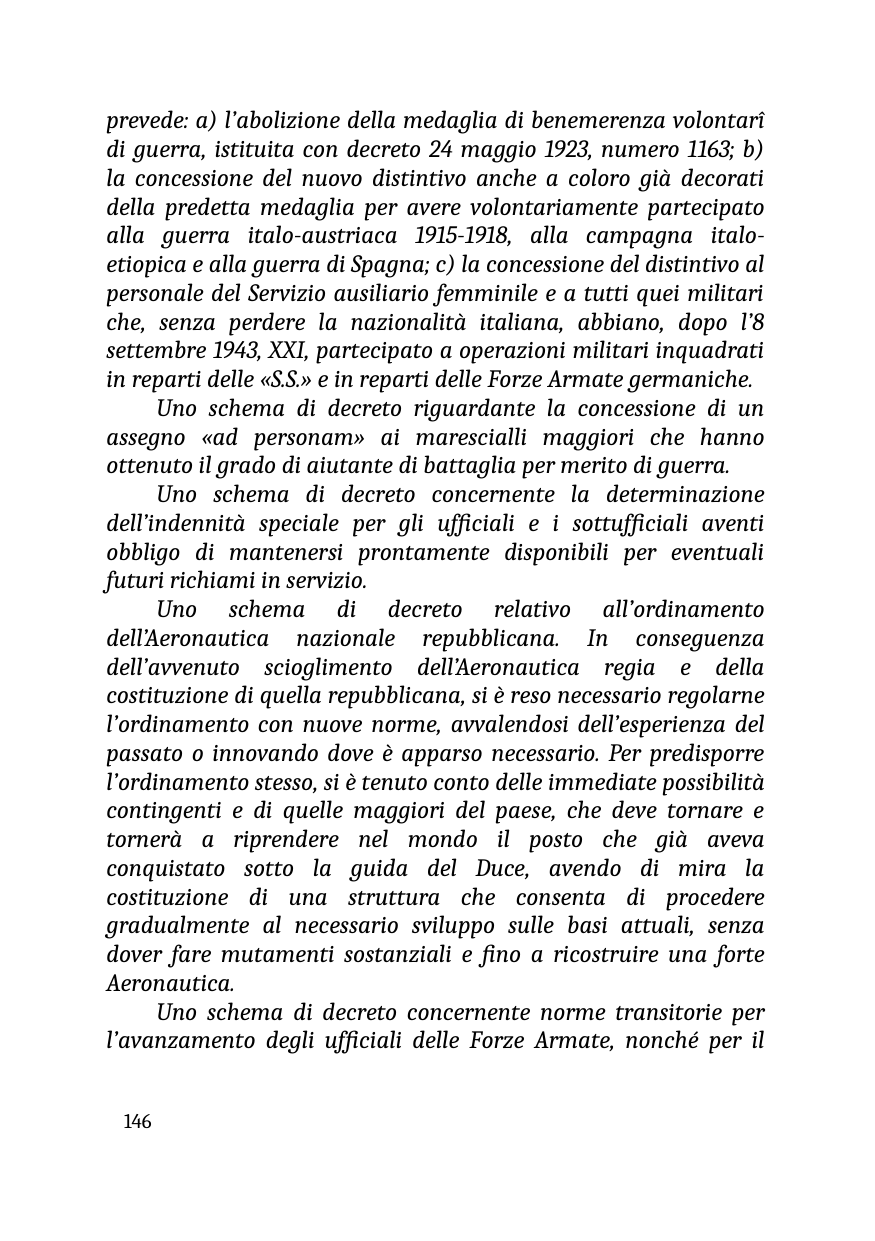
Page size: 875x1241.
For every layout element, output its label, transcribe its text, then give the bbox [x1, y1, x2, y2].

text Uno schema di decreto riguardante la concessione di un assegno «ad personam» ai marescialli maggiori che hanno ottenuto il grado di aiutante di battaglia per merito di guerra. [106, 394, 768, 480]
text Uno schema di decreto concernente norme transitorie per l’avanzamento degli ufficiali delle Forze Armate, nonché per il [106, 997, 768, 1055]
text Uno schema di decreto relativo all’ordinamento dell’Aeronautica nazionale repubblicana. In conseguenza dell’avvenuto scioglimento dell’Aeronautica regia e della costituzione di quella repubblicana, si è reso necessario regolarne l’ordinamento con nuove norme, avvalendosi dell’esperienza del passato o innovando dove è apparso necessario. Per predisporre l’ordinamento stesso, si è tenuto conto delle immediate possibilità contingenti e di quelle maggiori del paese, che deve tornare e tornerà a riprendere nel mondo il posto che già aveva conquistato sotto la guida del Duce, avendo di mira la costituzione di una struttura che consenta di procedere gradualmente al necessario sviluppo sulle basi attuali, senza dover fare mutamenti sostanziali e fino a ricostruire una forte Aeronautica. [106, 595, 768, 997]
text prevede: a) l’abolizione della medaglia di benemerenza volontarî di guerra, istituita con decreto 24 maggio 1923, numero 1163; b) la concessione del nuovo distintivo anche a coloro già decorati della predetta medaglia per avere volontariamente partecipato alla guerra italo-austriaca 1915-1918, alla campagna italo-etiopica e alla guerra di Spagna; c) la concessione del distintivo al personale del Servizio ausiliario femminile e a tutti quei militari che, senza perdere la nazionalità italiana, abbiano, dopo l’8 settembre 1943, XXI, partecipato a operazioni militari inquadrati in reparti delle «S.S.» e in reparti delle Forze Armate germaniche. [106, 106, 768, 394]
text Uno schema di decreto concernente la determinazione dell’indennità speciale per gli ufficiali e i sottufficiali aventi obbligo di mantenersi prontamente disponibili per eventuali futuri richiami in servizio. [106, 480, 768, 595]
